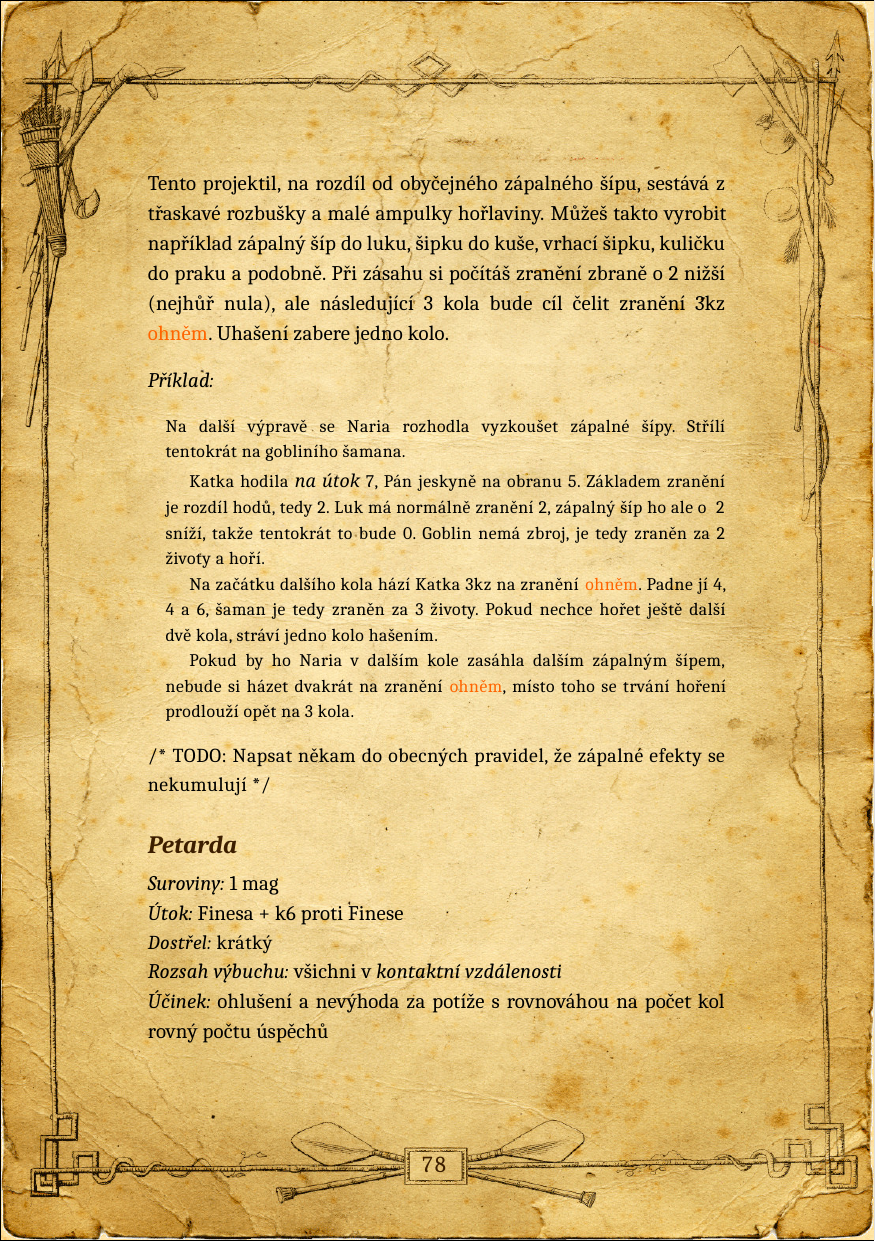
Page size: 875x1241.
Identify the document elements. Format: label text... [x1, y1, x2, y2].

subtitle Petarda [148, 831, 726, 860]
text Na další výpravě se Naria rozhodla vyzkoušet zápalné šípy. Střílí tentokrát na gobliního šamana. Katka hodila na útok 7, Pán jeskyně na obranu 5. Základem zranění je rozdíl hodů, tedy 2. Luk má normálně zranění 2, zápalný šíp ho ale o 2 sníží, takže tentokrát to bude 0. Goblin nemá zbroj, je tedy zraněn za 2 životy a hoří. Na začátku dalšího kola hází Katka 3kz na zranění ohněm. Padne jí 4, 4 a 6, šaman je tedy zraněn za 3 životy. Pokud nechce hořet ještě další dvě kola, stráví jedno kolo hašením. Pokud by ho Naria v dalším kole zasáhla dalším zápalným šípem, nebude si házet dvakrát na zranění ohněm, místo toho se trvání hoření prodlouží opět na 3 kola. [165, 416, 726, 722]
text Tento projektil, na rozdíl od obyčejného zápalného šípu, sestává z třaskavé rozbušky a malé ampulky hořlaviny. Můžeš takto vyrobit například zápalný šíp do luku, šipku do kuše, vrhací šipku, kuličku do praku a podobně. Při zásahu si počítáš zranění zbraně o 2 nižší (nejhůř nula), ale následující 3 kola bude cíl čelit zranění 3kz ohněm. Uhašení zabere jedno kolo. [148, 172, 726, 345]
text /* TODO: Napsat někam do obecných pravidel, že zápalné efekty se nekumulují */ [148, 745, 726, 796]
text Příklad: [148, 369, 726, 393]
text Suroviny: 1 mag Útok: Finesa + k6 proti Finese Dostřel: krátký Rozsah výbuchu: všichni v kontaktní vzdálenosti Účinek: ohlušení a nevýhoda za potíže s rovnováhou na počet kol rovný počtu úspěchů [148, 872, 726, 1044]
picture [1, 1, 874, 1240]
